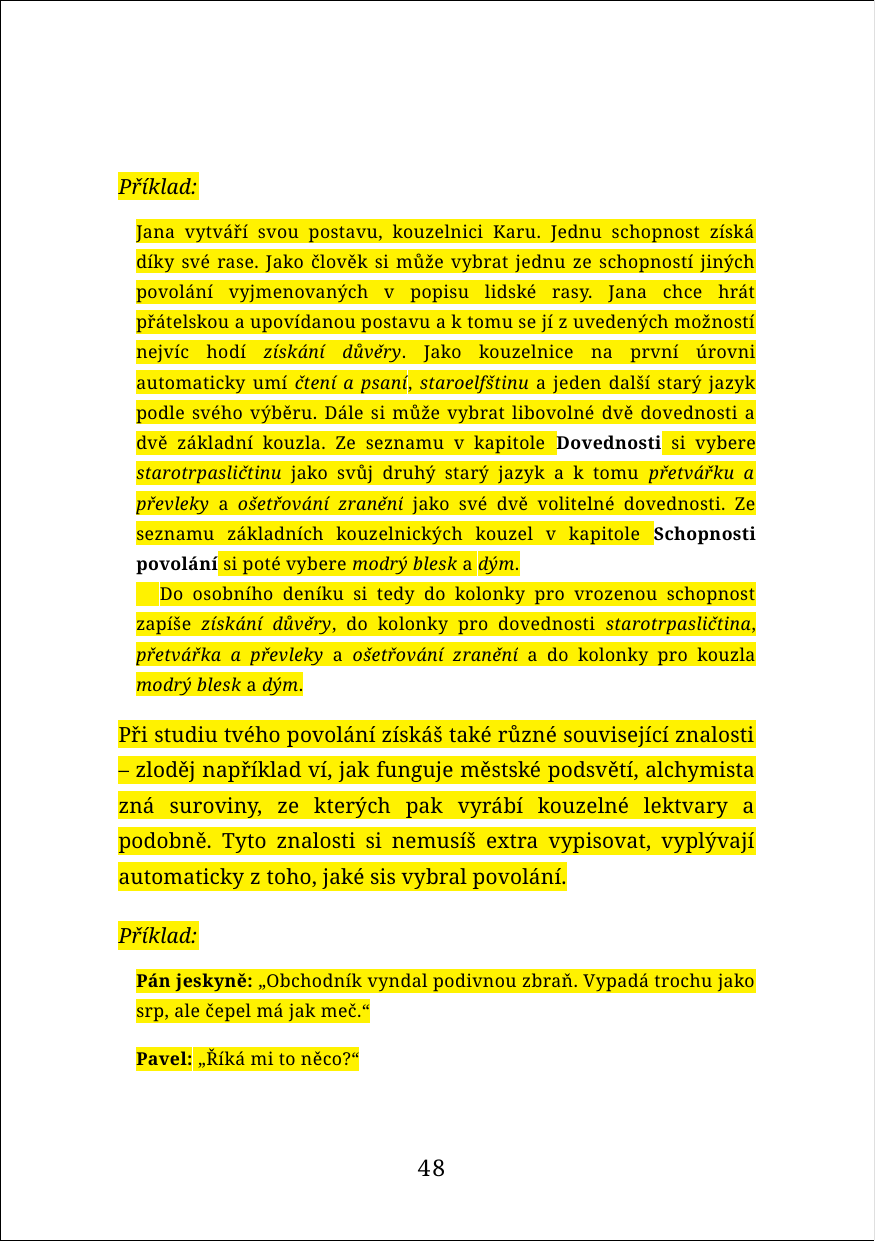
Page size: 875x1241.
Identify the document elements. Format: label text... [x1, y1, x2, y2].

text Příklad: [118, 172, 756, 200]
text Jana vytváří svou postavu, kouzelnici Karu. Jednu schopnost získá díky své rase. Jako člověk si může vybrat jednu ze schopností jiných povolání vyjmenovaných v popisu lidské rasy. Jana chce hrát přátelskou a upovídanou postavu a k tomu se jí z uvedených možností nejvíc hodí získání důvěry. Jako kouzelnice na první úrovni automaticky umí čtení a psaní, staroelfštinu a jeden další starý jazyk podle svého výběru. Dále si může vybrat libovolné dvě dovednosti a dvě základní kouzla. Ze seznamu v kapitole Dovednosti si vybere starotrpasličtinu jako svůj druhý starý jazyk a k tomu přetvářku a převleky a ošetřování zranění jako své dvě volitelné dovednosti. Ze seznamu základních kouzelnických kouzel v kapitole Schopnosti povolání si poté vybere modrý blesk a dým. Do osobního deníku si tedy do kolonky pro vrozenou schopnost zapíše získání důvěry, do kolonky pro dovednosti starotrpasličtina, přetvářka a převleky a ošetřování zranění a do kolonky pro kouzla modrý blesk a dým. [136, 219, 756, 696]
text Při studiu tvého povolání získáš také různé související znalosti – zloděj například ví, jak funguje městské podsvětí, alchymista zná suroviny, ze kterých pak vyrábí kouzelné lektvary a podobně. Tyto znalosti si nemusíš extra vypisovat, vyplývají automaticky z toho, jaké sis vybral povolání. [118, 720, 756, 891]
text Pavel: „Říká mi to něco?“ [136, 1047, 756, 1071]
text Příklad: [118, 921, 756, 950]
text Pán jeskyně: „Obchodník vyndal podivnou zbraň. Vypadá trochu jako srp, ale čepel má jak meč.“ [136, 969, 756, 1023]
